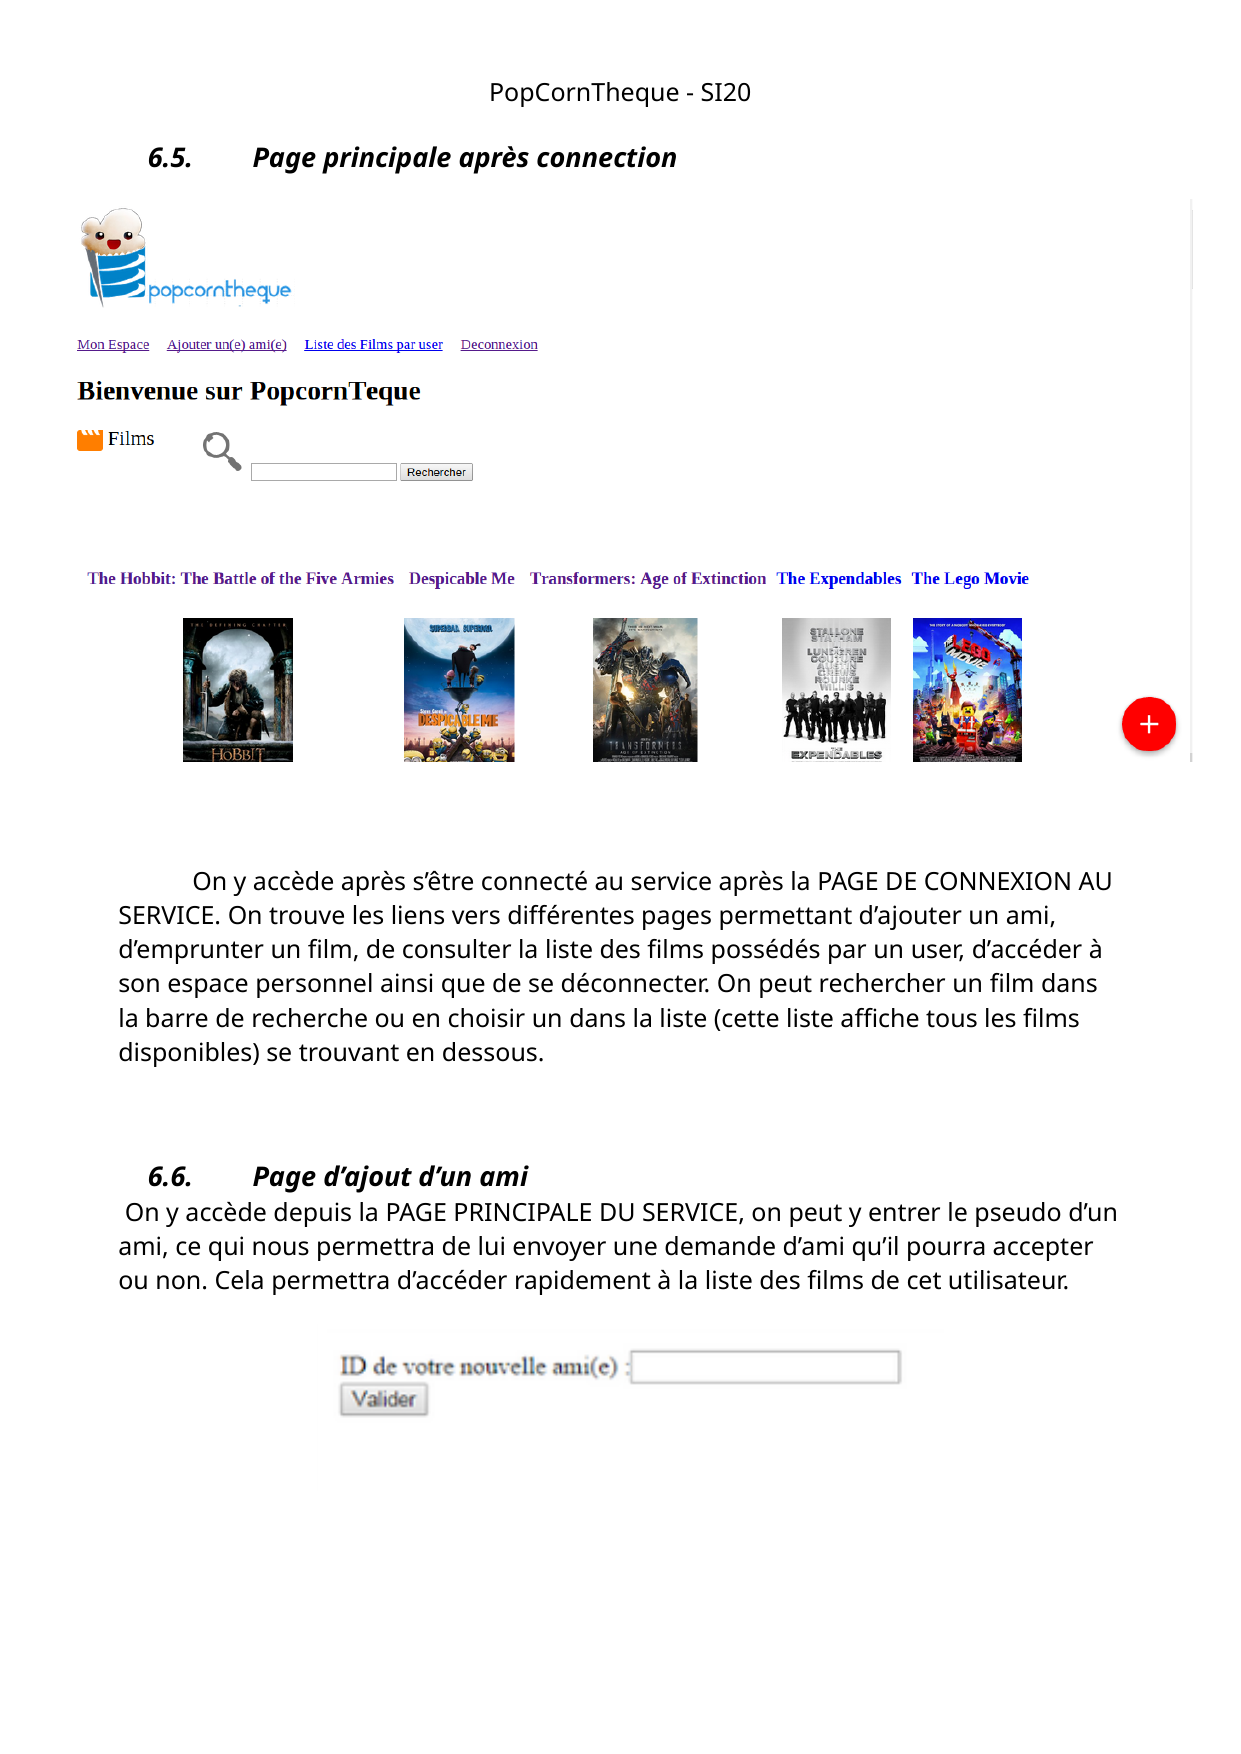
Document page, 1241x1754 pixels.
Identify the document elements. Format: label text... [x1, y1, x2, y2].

subtitle Page d’ajout d’un ami [148, 1157, 1122, 1194]
text On y accède après s’être connecté au service après la PAGE DE CONNEXION AU SERVICE. On trouve les liens vers différentes pages permettant d’ajouter un ami, d’emprunter un film, de consulter la liste des films possédés par un user, d’accéder à son espace personnel ainsi que de se déconnecter. On peut rechercher un film dans la barre de recherche ou en choisir un dans la liste (cette liste affiche tous les films disponibles) se trouvant en dessous. [118, 864, 1122, 1068]
picture [70, 199, 1193, 762]
picture [316, 1324, 946, 1491]
text On y accède depuis la PAGE PRINCIPALE DU SERVICE, on peut y entrer le pseudo d’un ami, ce qui nous permettra de lui envoyer une demande d’ami qu’il pourra accepter ou non. Cela permettra d’accéder rapidement à la liste des films de cet utilisateur. [118, 1194, 1122, 1296]
subtitle Page principale après connection [148, 139, 1122, 176]
